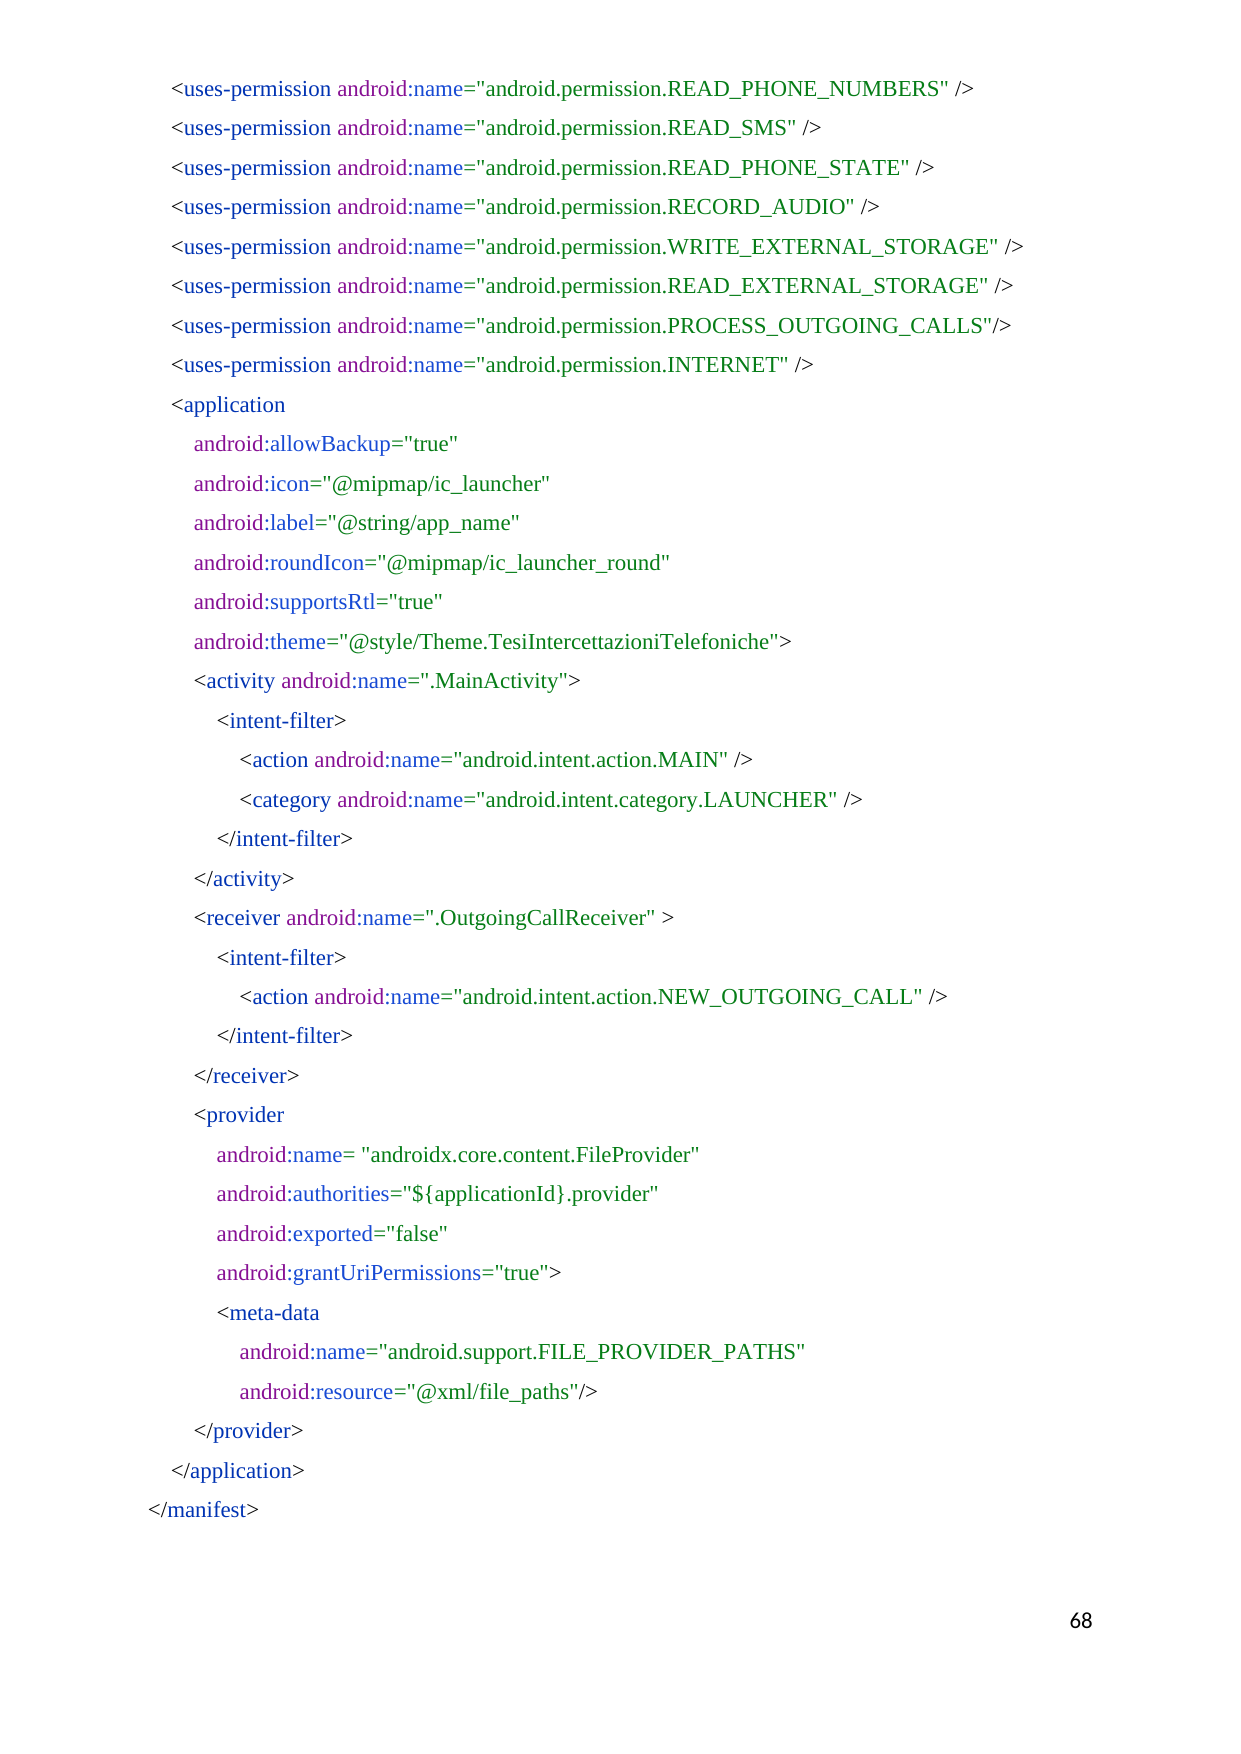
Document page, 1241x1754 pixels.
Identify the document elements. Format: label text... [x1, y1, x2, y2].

text <uses-permission android:name="android.permission.READ_PHONE_NUMBERS" /> <uses-permission android:name="android.permission.READ_SMS" /> <uses-permission android:name="android.permission.READ_PHONE_STATE" /> <uses-permission android:name="android.permission.RECORD_AUDIO" /> <uses-permission android:name="android.permission.WRITE_EXTERNAL_STORAGE" /> <uses-permission android:name="android.permission.READ_EXTERNAL_STORAGE" /> <uses-permission android:name="android.permission.PROCESS_OUTGOING_CALLS"/> <uses-permission android:name="android.permission.INTERNET" /> <application android:allowBackup="true" android:icon="@mipmap/ic_launcher" android:label="@string/app_name" android:roundIcon="@mipmap/ic_launcher_round" android:supportsRtl="true" android:theme="@style/Theme.TesiIntercettazioniTelefoniche"> <activity android:name=".MainActivity"> <intent-filter> <action android:name="android.intent.action.MAIN" /> <category android:name="android.intent.category.LAUNCHER" /> </intent-filter> </activity> <receiver android:name=".OutgoingCallReceiver" > <intent-filter> <action android:name="android.intent.action.NEW_OUTGOING_CALL" /> </intent-filter> </receiver> <provider android:name= "androidx.core.content.FileProvider" android:authorities="${applicationId}.provider" android:exported="false" android:grantUriPermissions="true"> <meta-data android:name="android.support.FILE_PROVIDER_PATHS" android:resource="@xml/file_paths"/> </provider> </application> </manifest> [148, 75, 1092, 1523]
